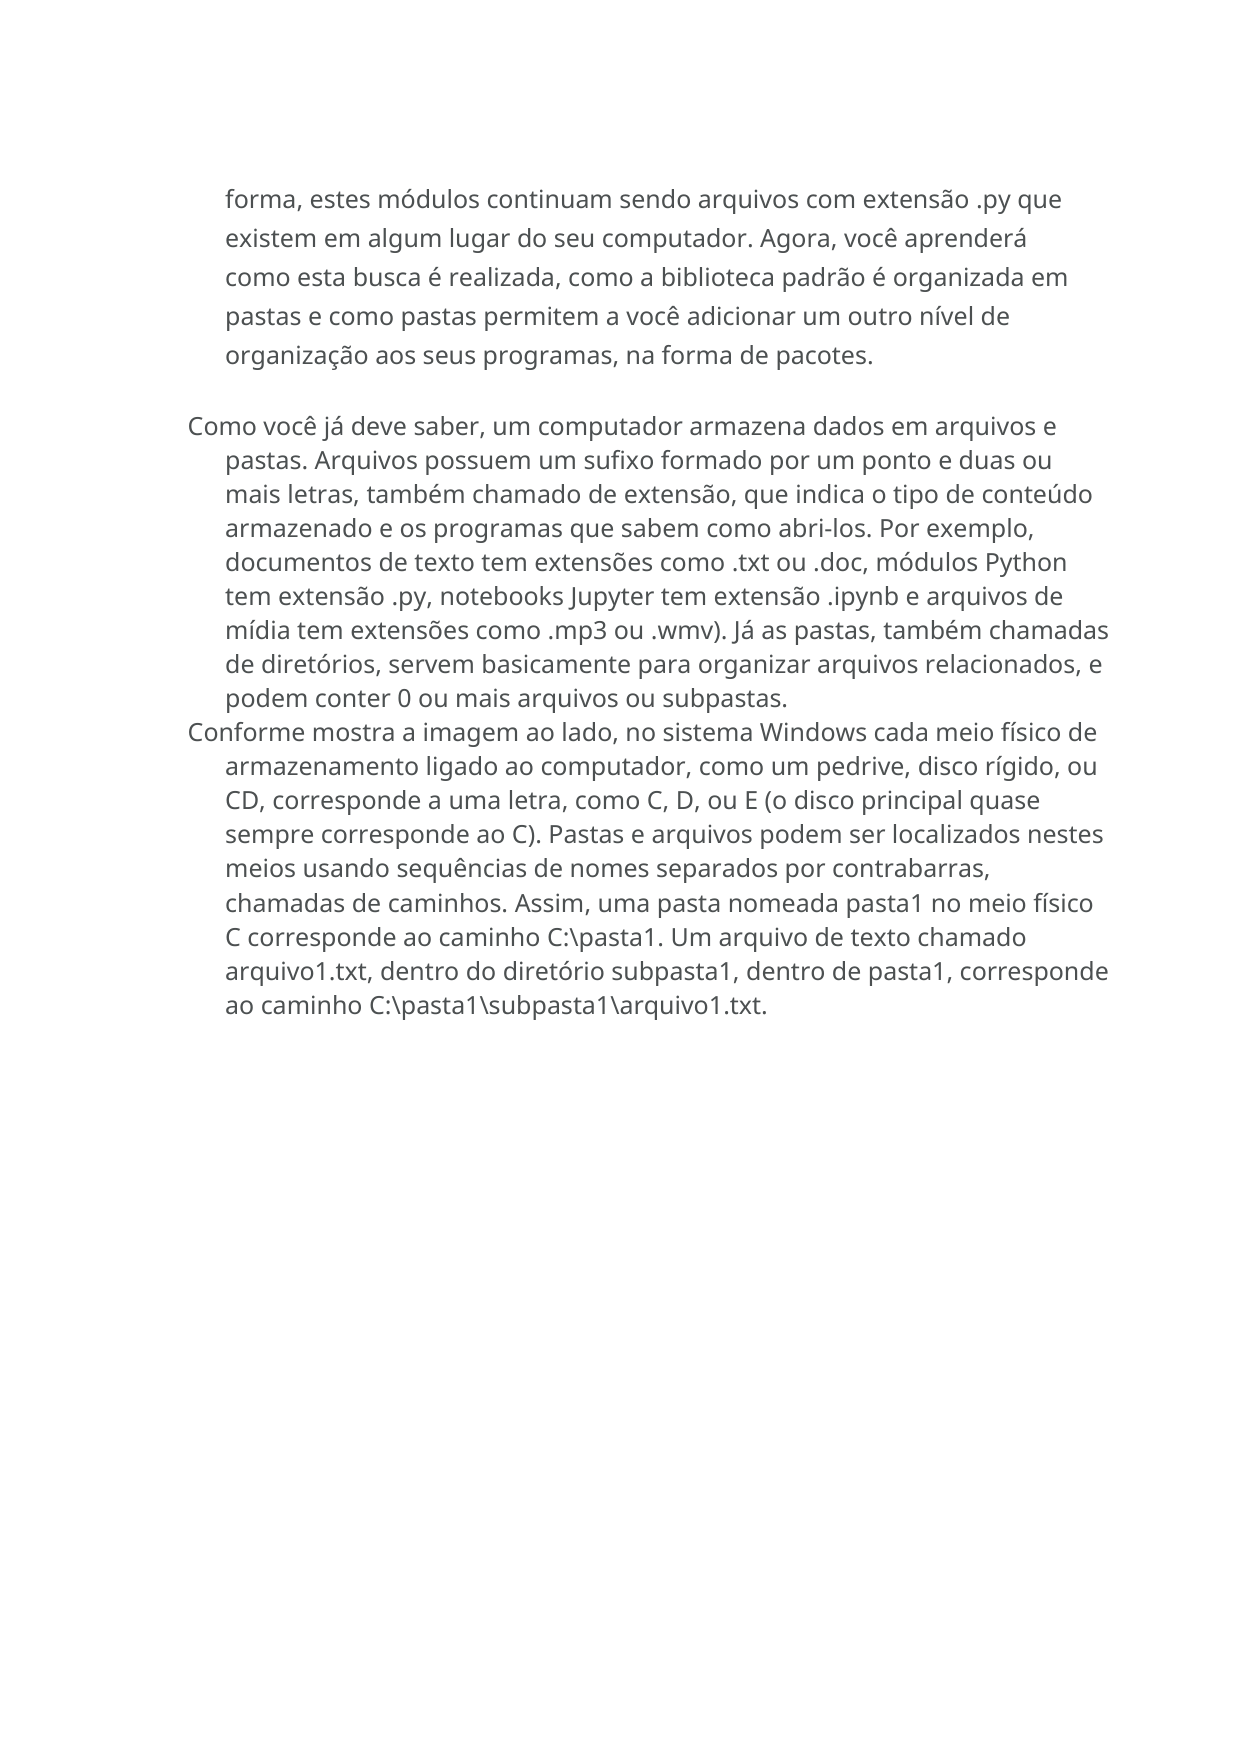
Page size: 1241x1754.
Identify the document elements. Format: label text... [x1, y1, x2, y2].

list Como você já deve saber, um computador armazena dados em arquivos e pastas. Arquivos possuem um sufixo formado por um ponto e duas ou mais letras, também chamado de extensão, que indica o tipo de conteúdo armazenado e os programas que sabem como abri-los. Por exemplo, documentos de texto tem extensões como .txt ou .doc, módulos Python tem extensão .py, notebooks Jupyter tem extensão .ipynb e arquivos de mídia tem extensões como .mp3 ou .wmv). Já as pastas, também chamadas de diretórios, servem basicamente para organizar arquivos relacionados, e podem conter 0 ou mais arquivos ou subpastas. [187, 408, 1113, 715]
list Conforme mostra a imagem ao lado, no sistema Windows cada meio físico de armazenamento ligado ao computador, como um pedrive, disco rígido, ou CD, corresponde a uma letra, como C, D, ou E (o disco principal quase sempre corresponde ao C). Pastas e arquivos podem ser localizados nestes meios usando sequências de nomes separados por contrabarras, chamadas de caminhos. Assim, uma pasta nomeada pasta1 no meio físico C corresponde ao caminho C:\pasta1. Um arquivo de texto chamado arquivo1.txt, dentro do diretório subpasta1, dentro de pasta1, corresponde ao caminho C:\pasta1\subpasta1\arquivo1.txt. [187, 715, 1113, 1021]
list forma, estes módulos continuam sendo arquivos com extensão .py que existem em algum lugar do seu computador. Agora, você aprenderá como esta busca é realizada, como a biblioteca padrão é organizada em pastas e como pastas permitem a você adicionar um outro nível de organização aos seus programas, na forma de pacotes. [187, 150, 1121, 403]
